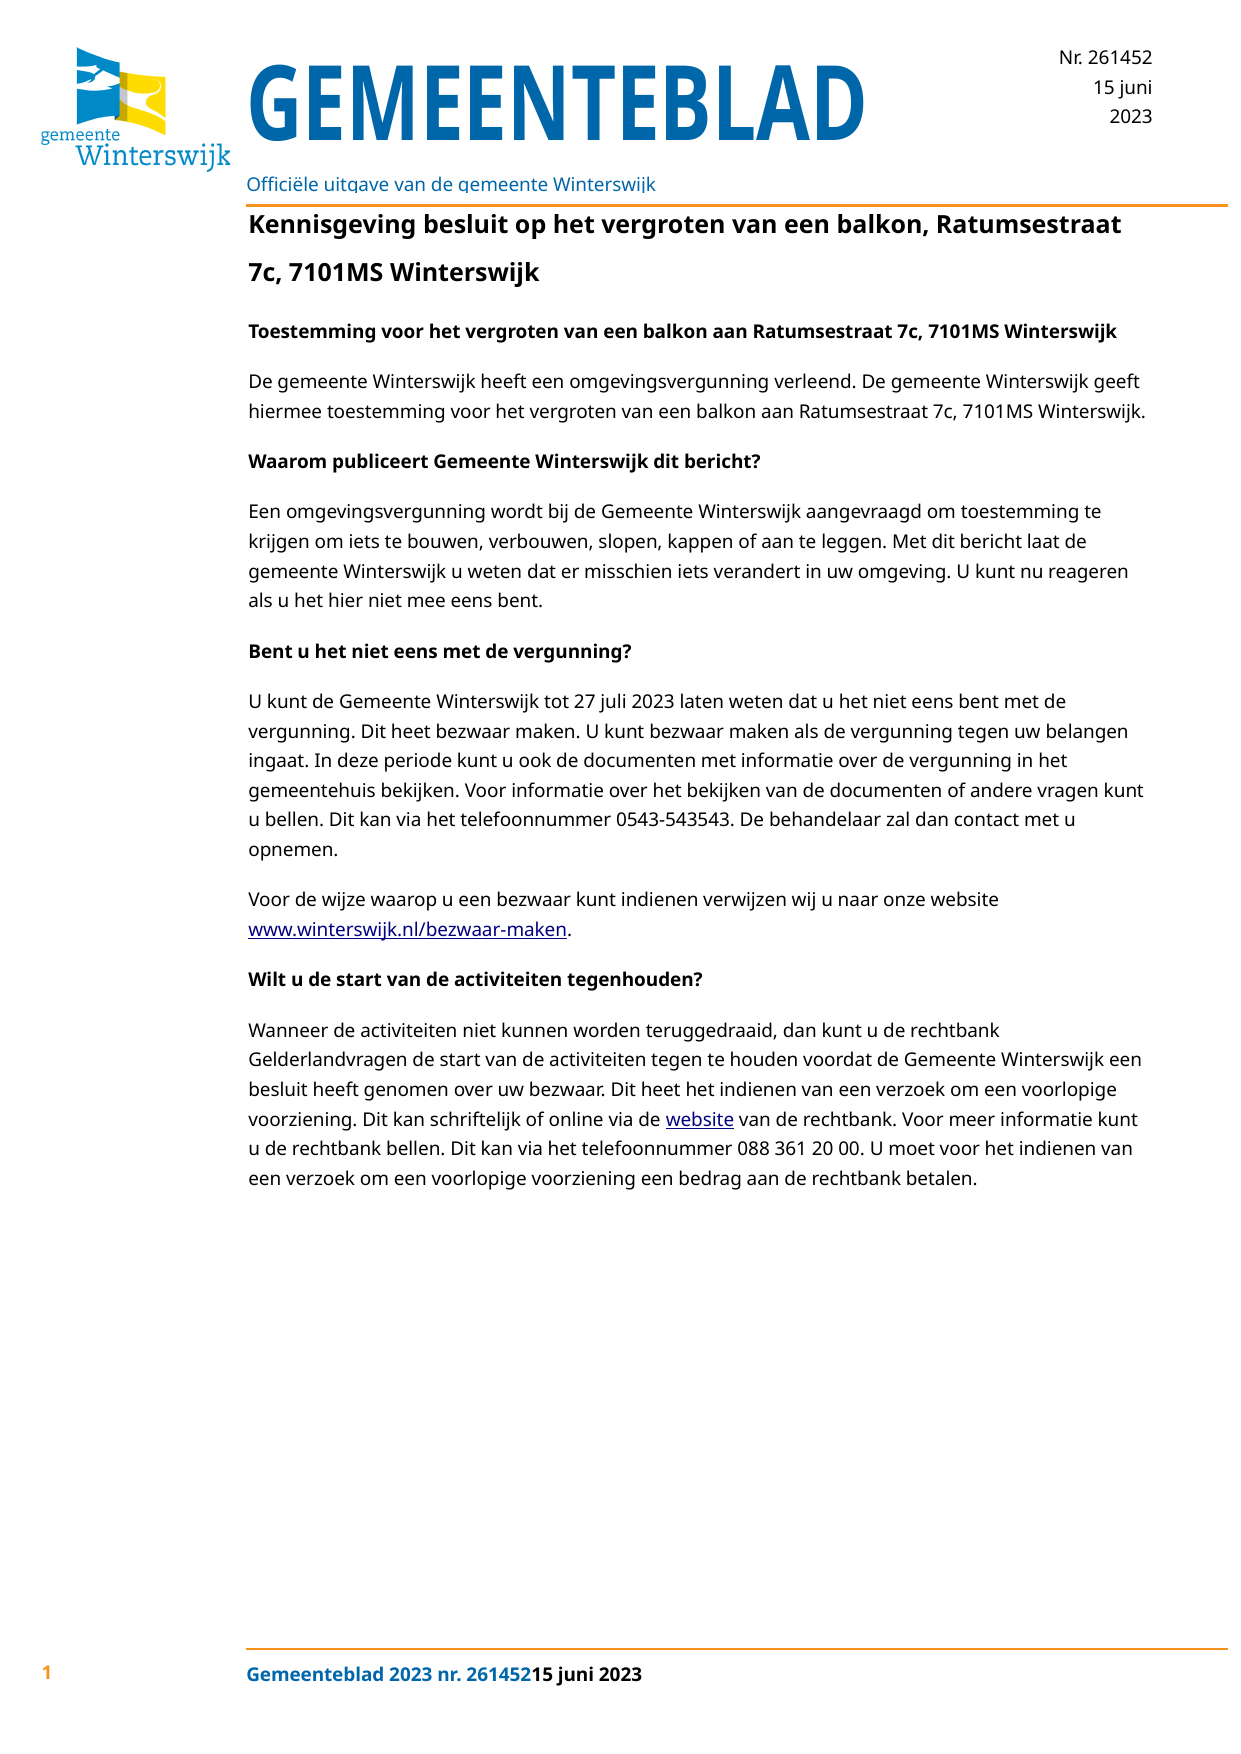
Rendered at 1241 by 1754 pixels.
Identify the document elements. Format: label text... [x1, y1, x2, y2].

text Voor de wijze waarop u een bezwaar kunt indienen verwijzen wij u naar onze website www.winterswijk.nl/bezwaar-maken. [248, 887, 1152, 942]
text Een omgevingsvergunning wordt bij de Gemeente Winterswijk aangevraagd om toestemming te krijgen om iets te bouwen, verbouwen, slopen, kappen of aan te leggen. Met dit bericht laat de gemeente Winterswijk u weten dat er misschien iets verandert in uw omgeving. U kunt nu reageren als u het hier niet mee eens bent. [248, 499, 1152, 613]
text Kennisgeving besluit op het vergroten van een balkon, Ratumsestraat 7c, 7101MS Winterswijk [248, 207, 1152, 288]
text De gemeente Winterswijk heeft een omgevingsvergunning verleend. De gemeente Winterswijk geeft hiermee toestemming voor het vergroten van een balkon aan Ratumsestraat 7c, 7101MS Winterswijk. [248, 368, 1152, 424]
picture [41, 47, 231, 172]
text Bent u het niet eens met de vergunning? [248, 638, 1152, 664]
text Wanneer de activiteiten niet kunnen worden teruggedraaid, dan kunt u de rechtbank Gelderlandvragen de start van de activiteiten tegen te houden voordat de Gemeente Winterswijk een besluit heeft genomen over uw bezwaar. Dit heet het indienen van een verzoek om een voorlopige voorziening. Dit kan schriftelijk of online via de website van de rechtbank. Voor meer informatie kunt u de rechtbank bellen. Dit kan via het telefoonnummer 088 361 20 00. U moet voor het indienen van een verzoek om een voorlopige voorziening een bedrag aan de rechtbank betalen. [248, 1017, 1152, 1191]
picture [225, 153, 231, 162]
text Toestemming voor het vergroten van een balkon aan Ratumsestraat 7c, 7101MS Winterswijk [248, 318, 1152, 344]
text Wilt u de start van de activiteiten tegenhouden? [248, 967, 1152, 992]
text U kunt de Gemeente Winterswijk tot 27 juli 2023 laten weten dat u het niet eens bent met de vergunning. Dit heet bezwaar maken. U kunt bezwaar maken als de vergunning tegen uw belangen ingaat. In deze periode kunt u ook de documenten met informatie over de vergunning in het gemeentehuis bekijken. Voor informatie over het bekijken van de documenten of andere vragen kunt u bellen. Dit kan via het telefoonnummer 0543-543543. De behandelaar zal dan contact met u opnemen. [248, 688, 1152, 862]
text Waarom publiceert Gemeente Winterswijk dit bericht? [248, 448, 1152, 474]
